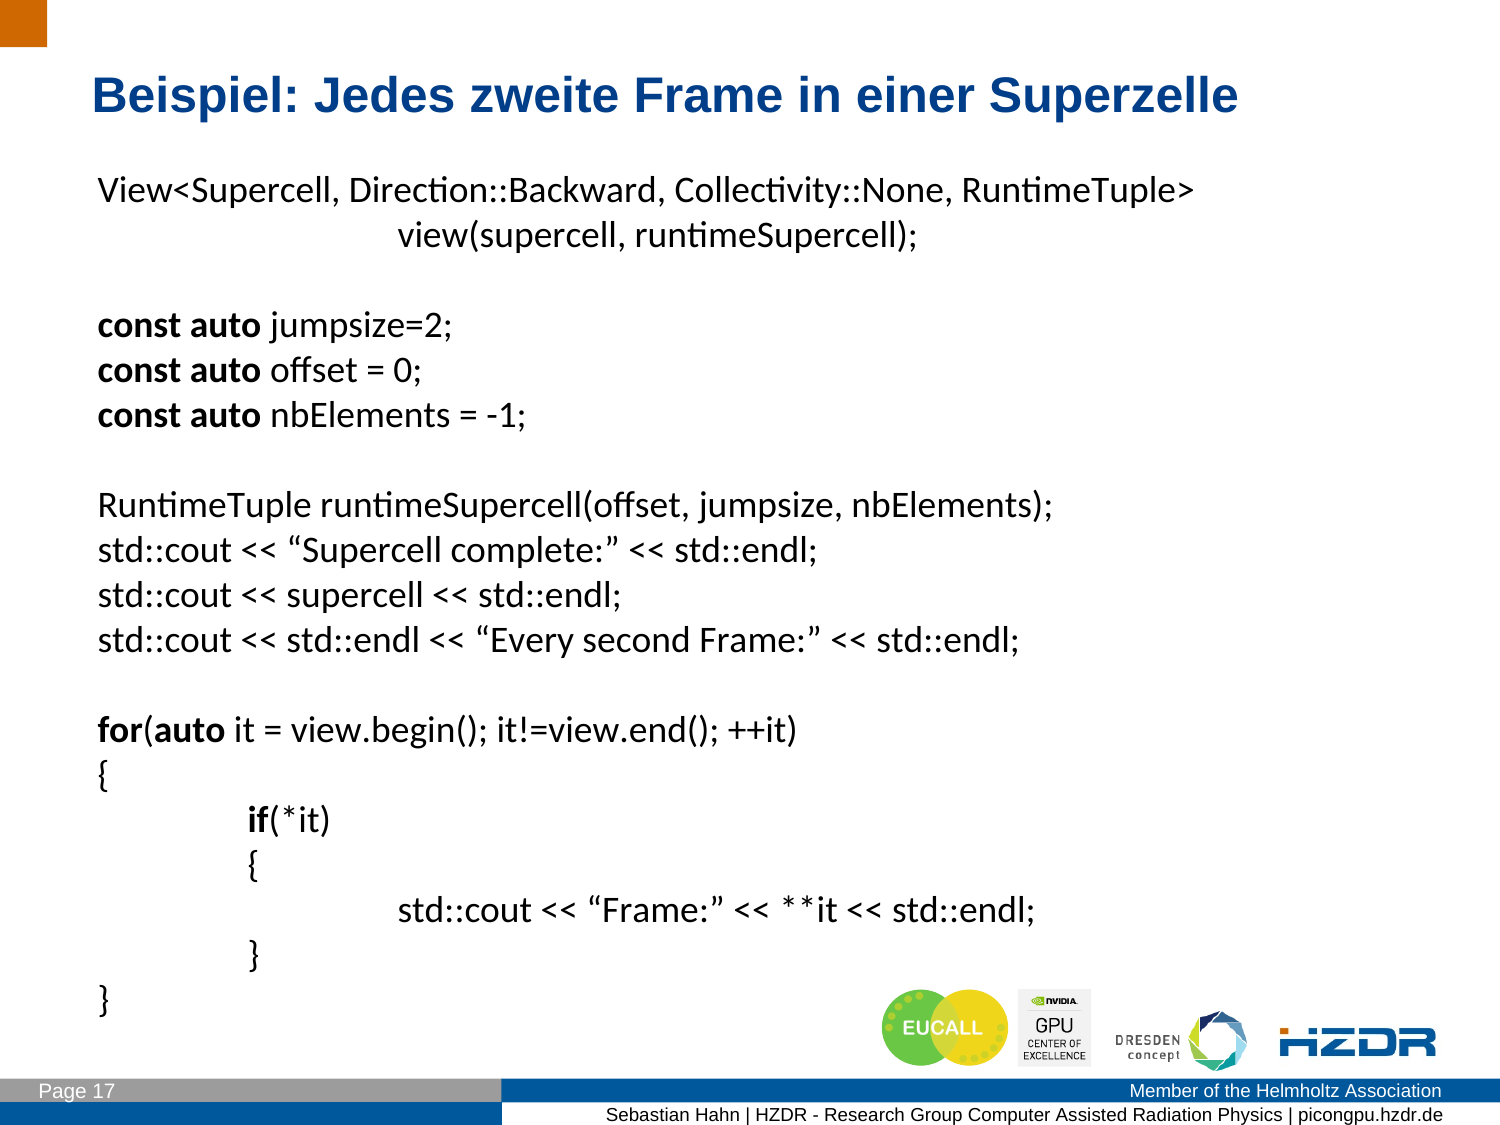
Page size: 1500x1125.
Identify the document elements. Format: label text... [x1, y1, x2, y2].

list Beispiel: Jedes zweite Frame in einer Superzelle [76, 54, 1424, 209]
picture [1116, 1028, 1247, 1071]
picture [1257, 1028, 1453, 1073]
picture [874, 1028, 1099, 1075]
text_box View<Supercell, Direction::Backward, Collectivity::None, RuntimeTuple> view(supercell, runtimeSupercell); const auto jumpsize=2; const auto offset = 0; const auto nbElements = -1; RuntimeTuple runtimeSupercell(offset, jumpsize, nbElements); std::cout << “Supercell complete:” << std::endl; std::cout << supercell << std::endl; std::cout << std::endl << “Every second Frame:” << std::endl; for(auto it = view.begin(); it!=view.end(); ++it) { if(*it) { std::cout << “Frame:” << **it << std::endl; } } [82, 157, 1500, 1028]
